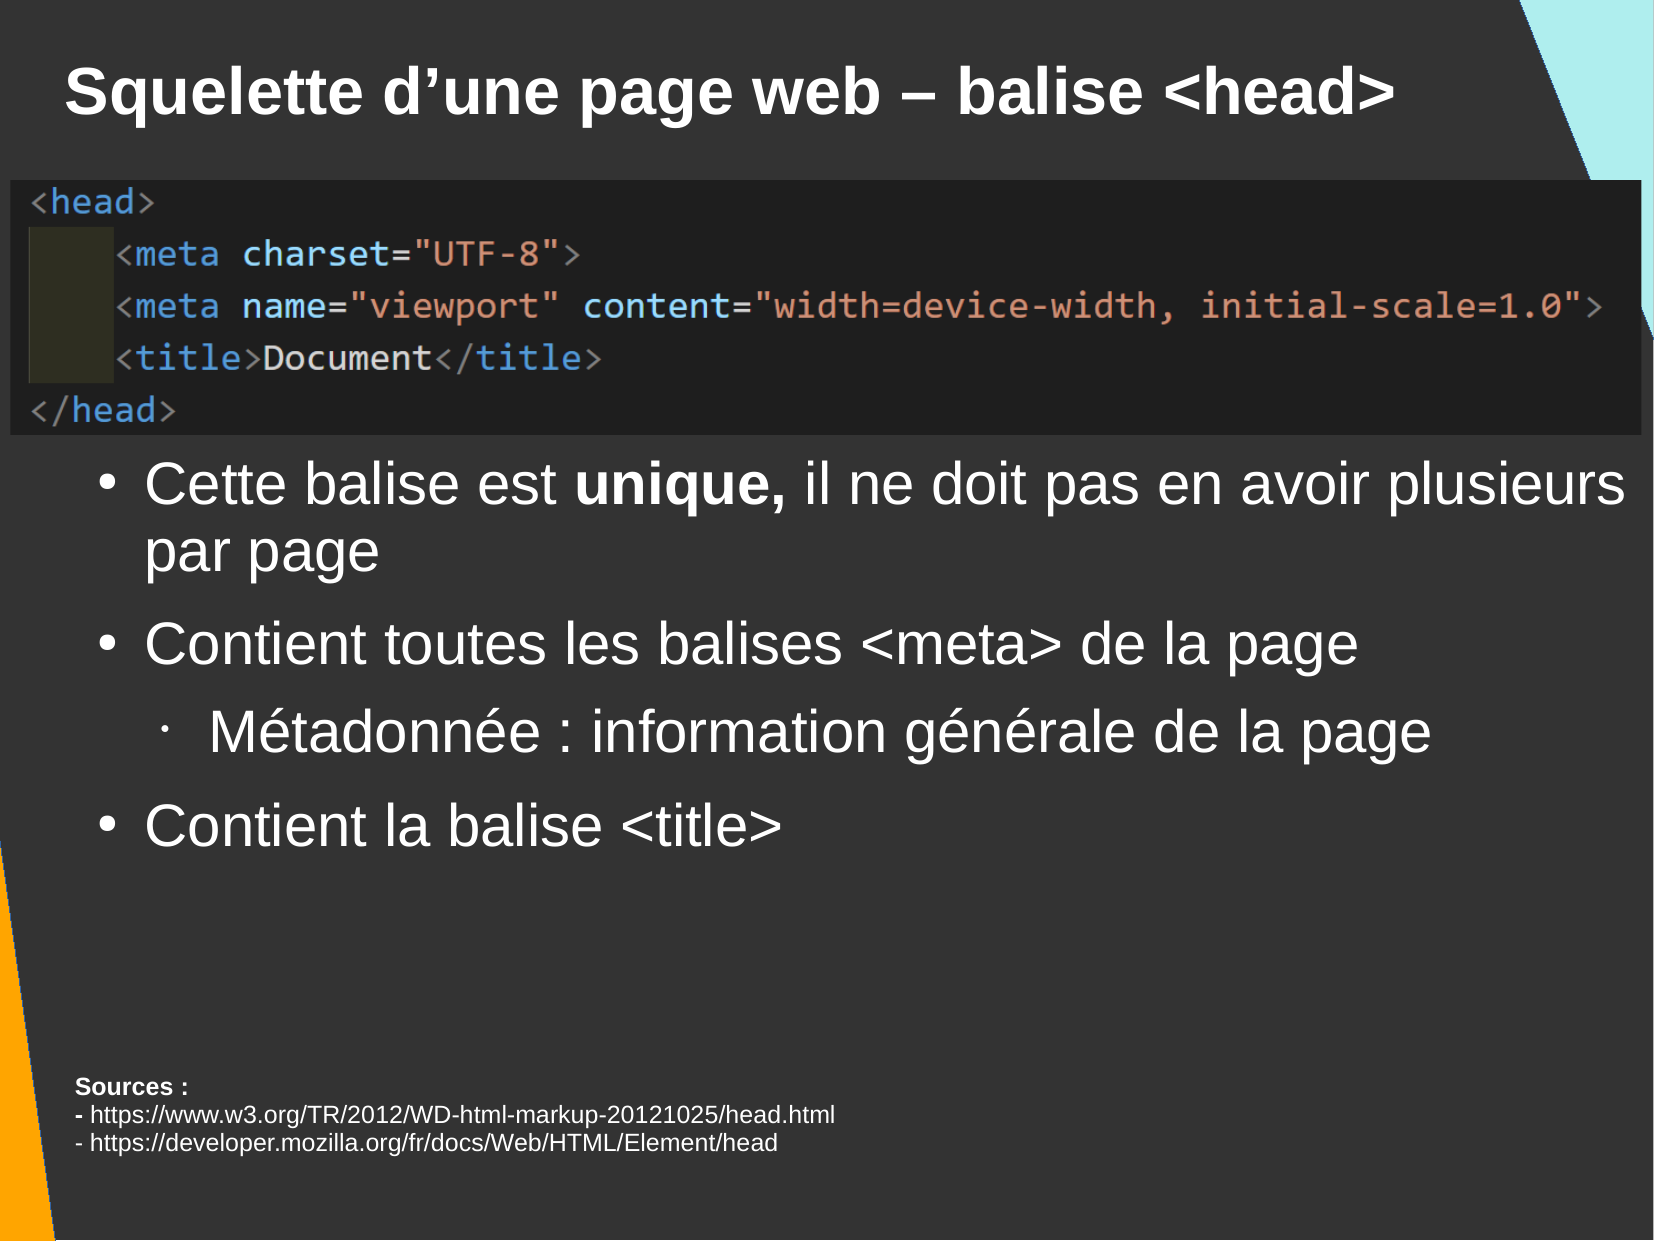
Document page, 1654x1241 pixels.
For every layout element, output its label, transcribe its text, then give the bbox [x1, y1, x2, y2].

title Squelette d’une page web – balise <head> [64, 54, 1553, 167]
text_box Sources : - https://www.w3.org/TR/2012/WD-html-markup-20121025/head.html - https://developer.mozilla.org/fr/docs/Web/HTML/Element/head [59, 1065, 1546, 1241]
text_box [0, 840, 56, 1241]
list Cette balise est unique, il ne doit pas en avoir plusieurs par page Contient toutes les balises <meta> de la page Métadonnée : information générale de la page Contient la balise <title> [80, 450, 1635, 863]
picture [10, 180, 1642, 435]
text_box [1519, 0, 1654, 340]
